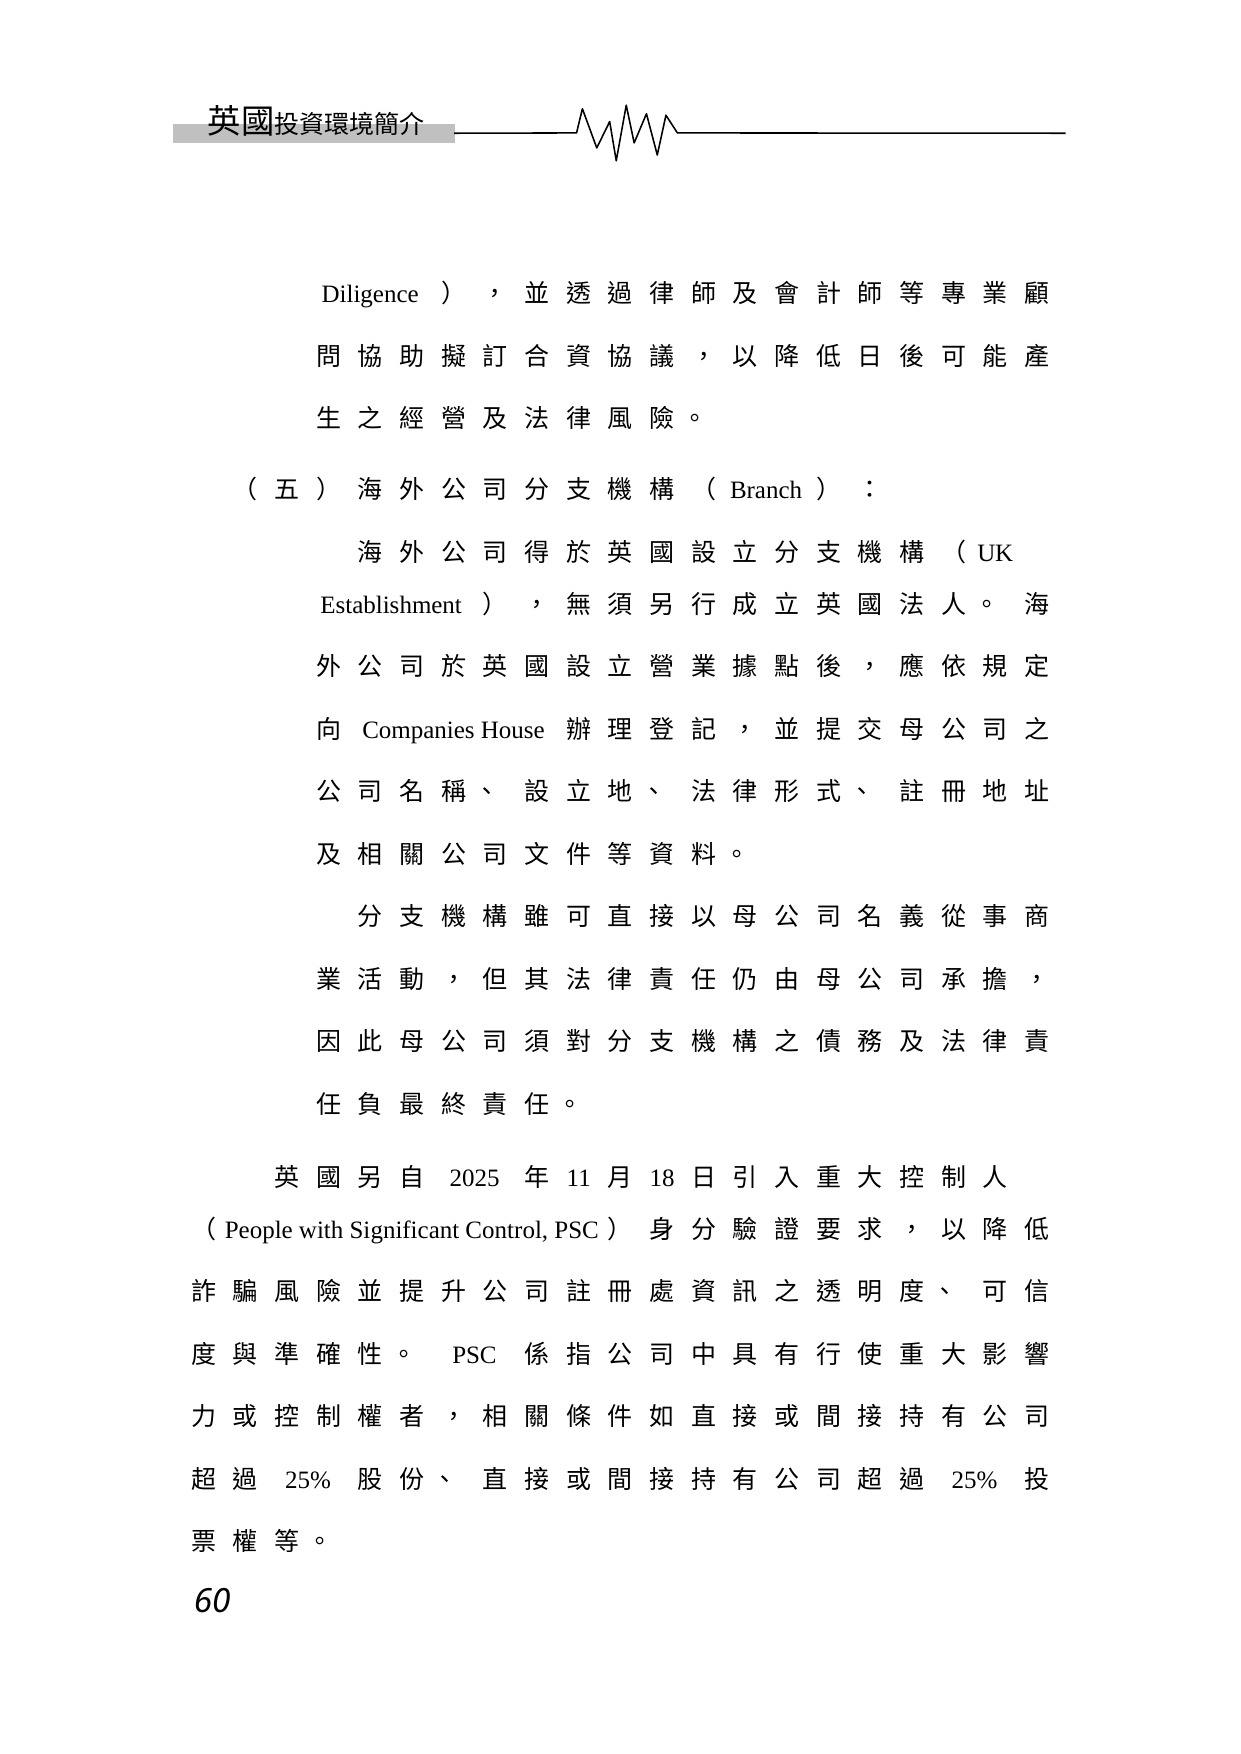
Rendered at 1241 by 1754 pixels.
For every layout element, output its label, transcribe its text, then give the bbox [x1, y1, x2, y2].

text 分支機構雖可直接以母公司名義從事商業活動，但其法律責任仍由母公司承擔，因此母公司須對分支機構之債務及法律責任負最終責任。 [281, 875, 1058, 1125]
text 海外公司得於英國設立分支機構（UK Establishment），無須另行成立英國法人。海外公司於英國設立營業據點後，應依規定向Companies House辦理登記，並提交母公司之公司名稱、設立地、法律形式、註冊地址及相關公司文件等資料。 [281, 500, 1058, 875]
text 英國另自2025年11月18日引入重大控制人（People with Significant Control, PSC）身分驗證要求，以降低詐騙風險並提升公司註冊處資訊之透明度、可信度與準確性。PSC係指公司中具有行使重大影響力或控制權者，相關條件如直接或間接持有公司超過25%股份、直接或間接持有公司超過25%投票權等。 [183, 1125, 1058, 1563]
text Diligence），並透過律師及會計師等專業顧問協助擬訂合資協議，以降低日後可能產生之經營及法律風險。 [281, 250, 1058, 438]
text （五）海外公司分支機構（Branch）： [207, 438, 1058, 500]
